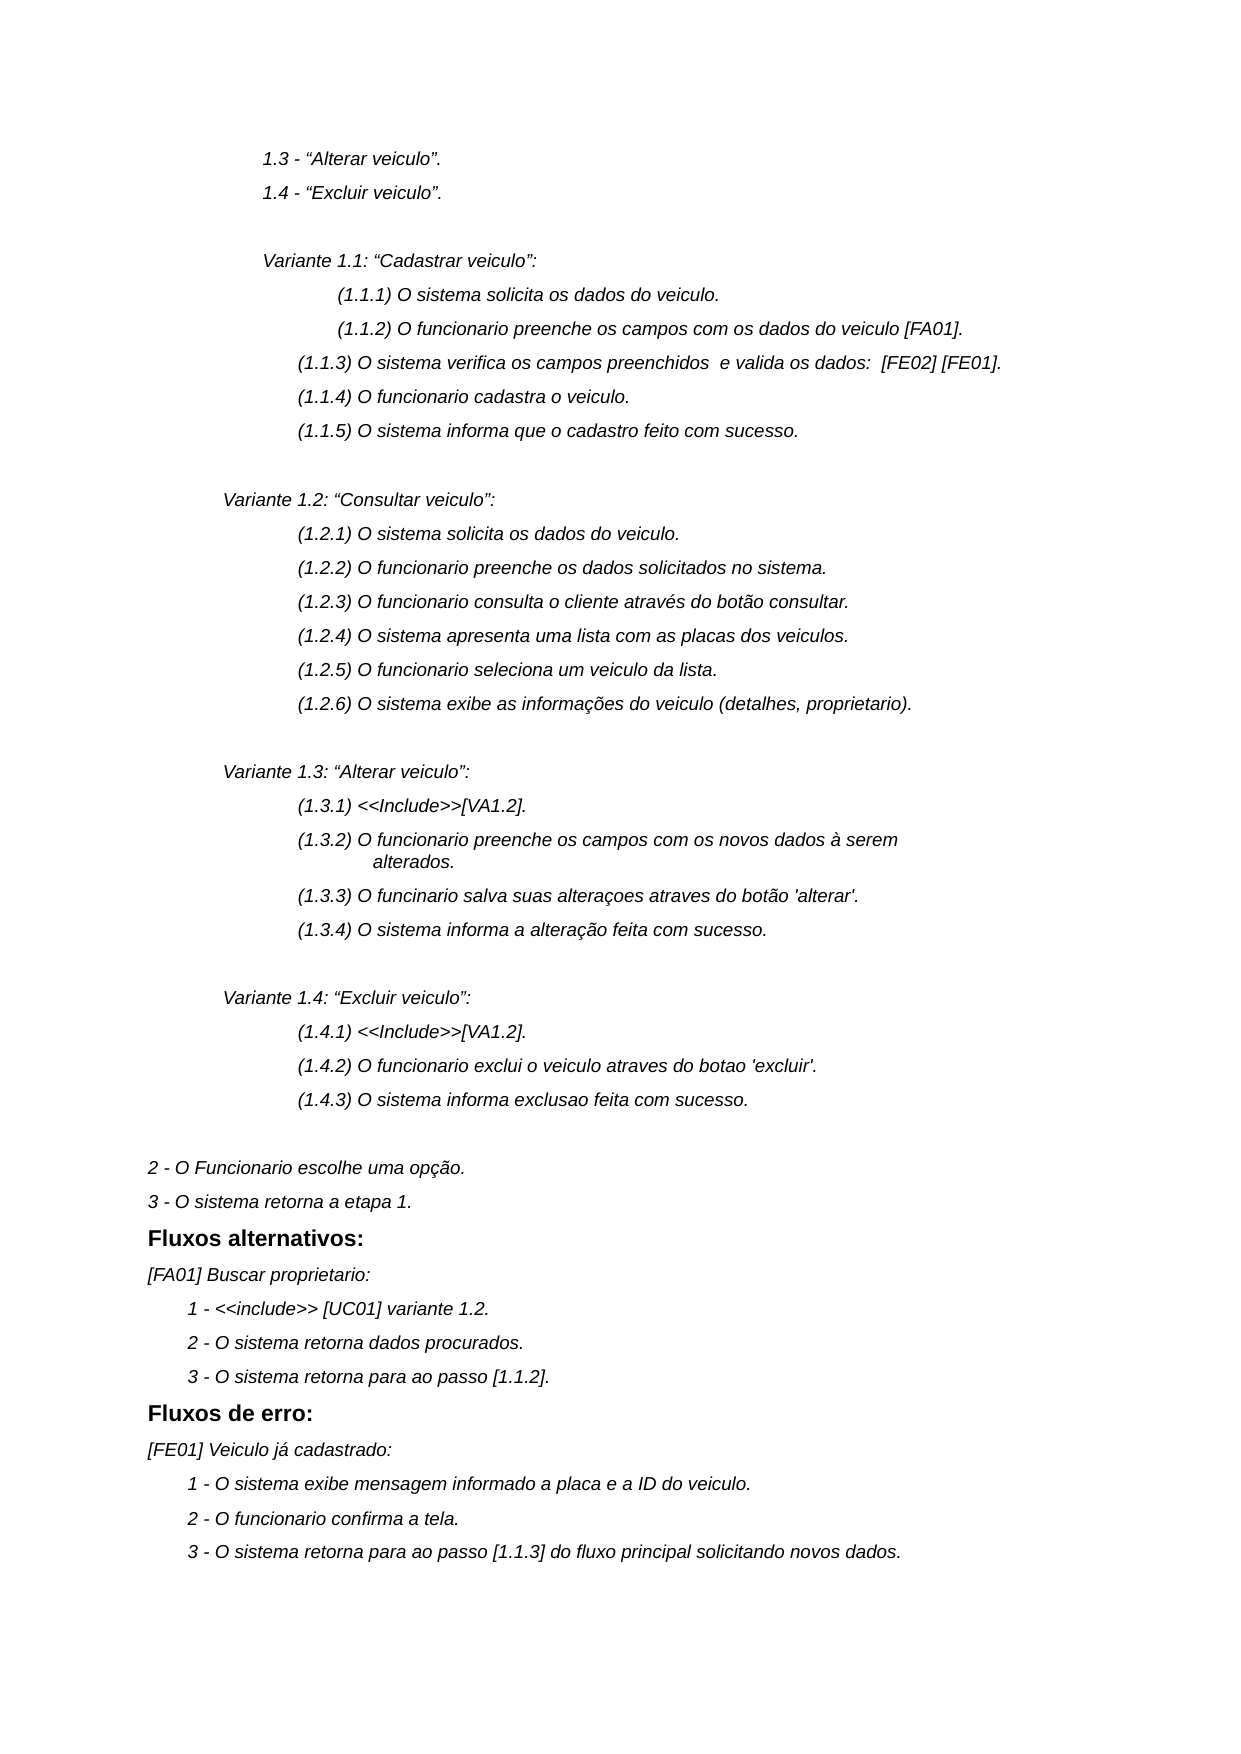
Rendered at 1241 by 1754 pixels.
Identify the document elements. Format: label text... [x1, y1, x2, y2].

text Fluxos de erro: [148, 1400, 1092, 1427]
text (1.4.2) O funcionario exclui o veiculo atraves do botao 'excluir'. [148, 1055, 1092, 1076]
text (1.1.2) O funcionario preenche os campos com os dados do veiculo [FA01]. [187, 318, 1092, 339]
text 2 - O Funcionario escolhe uma opção. [148, 1157, 1092, 1179]
text (1.2.6) O sistema exibe as informações do veiculo (detalhes, proprietario). [148, 693, 1092, 714]
text 2 - O sistema retorna dados procurados. [187, 1332, 1092, 1354]
text Variante 1.2: “Consultar veiculo”: [148, 488, 1092, 510]
text (1.2.2) O funcionario preenche os dados solicitados no sistema. [148, 556, 1092, 578]
text (1.4.3) O sistema informa exclusao feita com sucesso. [148, 1089, 1092, 1111]
text 1 - O sistema exibe mensagem informado a placa e a ID do veiculo. [187, 1473, 1092, 1495]
text [FE01] Veiculo já cadastrado: [148, 1439, 1092, 1461]
text (1.2.5) O funcionario seleciona um veiculo da lista. [148, 659, 1092, 680]
text (1.3.3) O funcinario salva suas alteraçoes atraves do botão 'alterar'. [148, 884, 1092, 906]
text (1.1.5) O sistema informa que o cadastro feito com sucesso. [148, 420, 1092, 442]
text (1.3.2) O funcionario preenche os campos com os novos dados à serem alterados. [148, 829, 1092, 872]
text 3 - O sistema retorna a etapa 1. [148, 1191, 1092, 1213]
text (1.2.1) O sistema solicita os dados do veiculo. [148, 522, 1092, 544]
text Fluxos alternativos: [148, 1225, 1092, 1252]
text (1.1.3) O sistema verifica os campos preenchidos e valida os dados: [FE02] [FE01]. [148, 352, 1092, 374]
text 1.4 - “Excluir veiculo”. [187, 182, 1092, 203]
text 2 - O funcionario confirma a tela. [187, 1507, 1092, 1529]
text 1.3 - “Alterar veiculo”. [187, 148, 1092, 169]
text (1.3.4) O sistema informa a alteração feita com sucesso. [148, 919, 1092, 940]
text Variante 1.4: “Excluir veiculo”: [148, 987, 1092, 1008]
text Variante 1.3: “Alterar veiculo”: [148, 761, 1092, 782]
text (1.4.1) <<Include>>[VA1.2]. [148, 1021, 1092, 1042]
text 3 - O sistema retorna para ao passo [1.1.3] do fluxo principal solicitando novos dados. [187, 1541, 1092, 1563]
text [FA01] Buscar proprietario: [148, 1264, 1092, 1286]
text 1 - <<include>> [UC01] variante 1.2. [187, 1298, 1092, 1320]
text 3 - O sistema retorna para ao passo [1.1.2]. [187, 1366, 1092, 1388]
text Variante 1.1: “Cadastrar veiculo”: [187, 250, 1092, 271]
text (1.2.4) O sistema apresenta uma lista com as placas dos veiculos. [148, 624, 1092, 646]
text (1.1.4) O funcionario cadastra o veiculo. [148, 386, 1092, 408]
text (1.2.3) O funcionario consulta o cliente através do botão consultar. [148, 591, 1092, 612]
text (1.1.1) O sistema solicita os dados do veiculo. [187, 284, 1092, 306]
text (1.3.1) <<Include>>[VA1.2]. [148, 795, 1092, 816]
